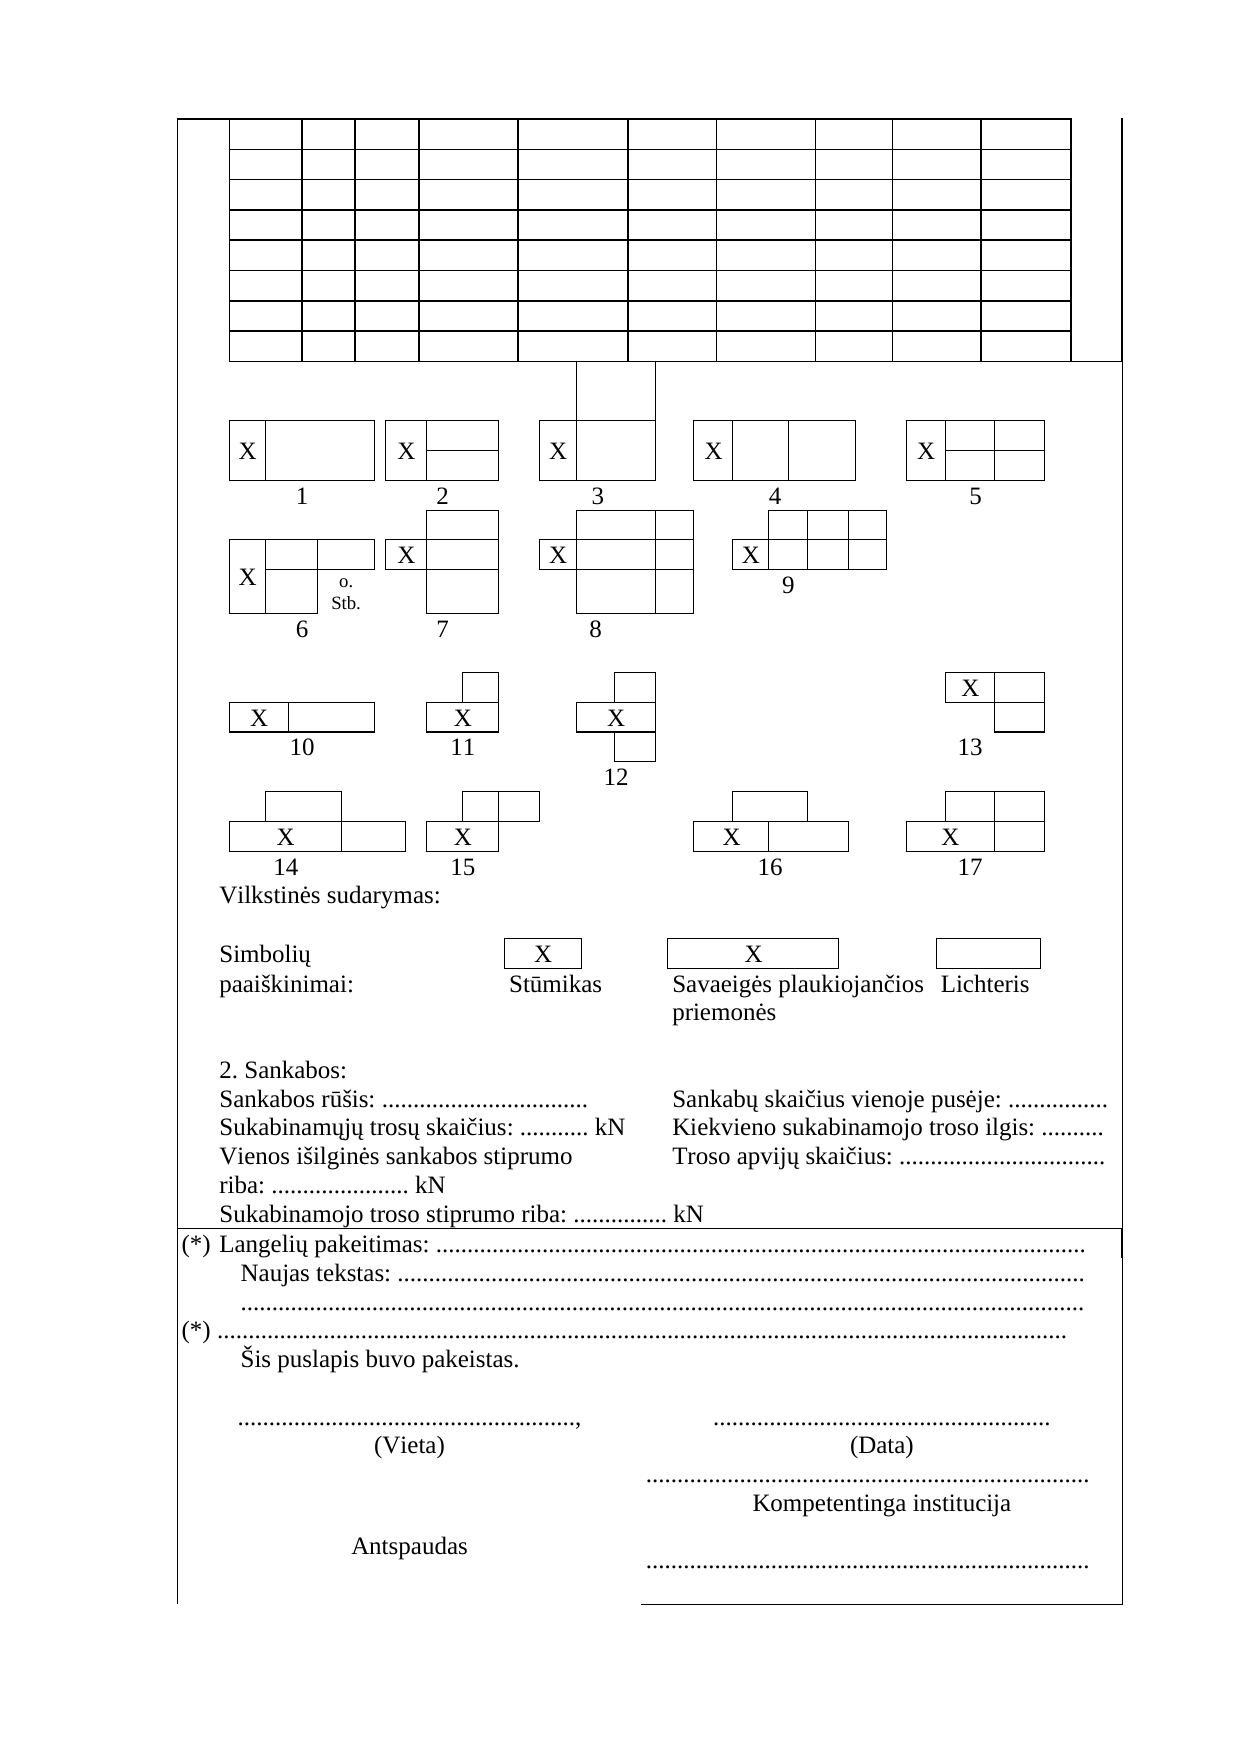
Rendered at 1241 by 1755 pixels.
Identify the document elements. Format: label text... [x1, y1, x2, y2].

table_cell [808, 791, 848, 821]
table_cell [995, 822, 1044, 851]
table_cell [807, 761, 848, 791]
table_cell [1083, 569, 1122, 613]
table_cell [694, 390, 732, 420]
table_cell [946, 613, 994, 643]
table_cell paaiškinimai: [215, 968, 505, 1026]
table_cell [178, 361, 229, 390]
table_cell 3 [540, 481, 655, 509]
table_cell [615, 733, 655, 761]
table_cell [342, 851, 426, 880]
table_cell [178, 1113, 215, 1141]
table_cell [356, 302, 418, 330]
table_cell [655, 614, 694, 643]
table_cell [995, 451, 1044, 480]
table_cell [1045, 450, 1083, 480]
table_cell [906, 852, 946, 880]
table_cell [499, 539, 539, 569]
table_cell [656, 390, 694, 420]
table_cell [906, 539, 946, 569]
table_cell [1083, 480, 1122, 509]
table_cell X [668, 939, 838, 968]
table_cell [694, 643, 732, 672]
table_cell [303, 271, 354, 300]
table_cell [1072, 300, 1121, 330]
table_cell [733, 672, 769, 702]
table_cell [426, 761, 463, 791]
table_cell [178, 672, 229, 702]
table_cell [946, 390, 994, 420]
table_cell [356, 241, 418, 270]
table_cell [303, 302, 354, 330]
table_cell [178, 613, 229, 643]
table_cell [178, 761, 229, 791]
table_cell [887, 362, 927, 390]
table_cell [178, 1141, 215, 1199]
table_cell [807, 852, 848, 880]
table_cell [374, 390, 386, 420]
table_cell [994, 643, 1045, 672]
table_cell [306, 390, 374, 420]
table_cell [427, 511, 498, 539]
table_cell [887, 539, 906, 569]
table_cell [629, 180, 716, 209]
table_cell [303, 241, 354, 270]
table_cell [839, 938, 936, 968]
table_cell [540, 731, 576, 761]
table_cell [577, 540, 655, 569]
table_cell [1045, 791, 1083, 821]
table_cell [807, 672, 848, 702]
table_cell [906, 569, 946, 613]
table_cell [499, 702, 540, 731]
table_cell [668, 1055, 1122, 1084]
table_cell [1083, 510, 1122, 539]
table_cell [426, 643, 463, 672]
table_cell [1072, 149, 1121, 179]
table_cell [656, 702, 694, 731]
table_cell 5 [906, 481, 1045, 509]
table_cell [229, 362, 265, 390]
table_cell [499, 761, 540, 791]
table_cell [848, 613, 887, 643]
table_cell [849, 540, 886, 569]
table_cell ...................................................... (Data) [641, 1402, 1122, 1459]
table_header [178, 120, 229, 361]
table_cell [656, 570, 693, 613]
table_cell [427, 421, 498, 450]
table_cell [887, 569, 906, 613]
table_cell 16 [733, 852, 807, 880]
table_cell [420, 120, 517, 148]
table_cell [717, 120, 815, 148]
table_cell [995, 421, 1044, 450]
table_cell [629, 302, 716, 330]
table_cell [994, 761, 1045, 791]
table_cell [386, 362, 426, 390]
table_cell [629, 241, 716, 270]
table_cell [982, 120, 1070, 148]
table_cell [178, 968, 215, 1026]
table_cell [426, 672, 462, 702]
table_cell [303, 150, 354, 179]
table_cell o. Stb. [318, 570, 374, 613]
table_cell [265, 761, 317, 791]
table_cell [576, 733, 614, 761]
table_cell [656, 362, 694, 390]
table_cell Langelių pakeitimas: ........................................................................................................ [215, 1229, 1121, 1258]
table_cell [769, 362, 807, 390]
table_cell X [386, 421, 426, 480]
table_cell [848, 731, 887, 761]
table_cell [463, 761, 499, 791]
table_cell [1045, 672, 1083, 702]
table_cell [519, 211, 627, 239]
table_cell [375, 420, 385, 450]
table_cell [893, 302, 980, 330]
table_cell [1083, 821, 1122, 851]
table_cell [540, 643, 576, 672]
table_cell [265, 362, 306, 390]
table_cell [906, 643, 946, 672]
table_cell [499, 731, 540, 761]
table_cell 17 [946, 852, 994, 880]
table_cell [576, 791, 614, 821]
table_cell [265, 672, 317, 702]
table_cell X [694, 822, 768, 851]
table_cell [265, 390, 306, 420]
table_cell [519, 332, 627, 361]
table_cell [540, 362, 576, 390]
table_cell X [230, 540, 265, 613]
table_cell [808, 511, 848, 539]
table_cell [577, 511, 655, 539]
table_cell [463, 390, 499, 420]
table_cell [1083, 643, 1122, 672]
table_cell [266, 540, 317, 569]
table_cell [807, 702, 848, 731]
table_cell [887, 851, 906, 880]
table_cell [519, 120, 627, 148]
table_cell [576, 821, 614, 851]
table_cell [995, 673, 1044, 702]
table_cell [733, 421, 788, 480]
table_cell [178, 539, 229, 569]
table_cell 8 [576, 614, 614, 643]
table_cell X [230, 822, 341, 851]
table_cell Stūmikas [505, 968, 668, 1026]
table_cell [816, 180, 892, 209]
table_cell [1045, 390, 1083, 420]
table_cell [229, 791, 265, 821]
table_cell [1083, 420, 1122, 450]
table_cell [856, 450, 906, 480]
table_cell [694, 731, 732, 761]
table_cell [982, 211, 1070, 239]
table_cell [887, 510, 906, 539]
table_cell [374, 510, 386, 539]
table_cell [789, 421, 855, 480]
table_cell [577, 362, 655, 420]
table_cell [342, 791, 374, 821]
table_cell Lichteris [936, 969, 1040, 1026]
table_cell [887, 731, 906, 761]
table_cell [356, 211, 418, 239]
table_cell X [907, 421, 945, 480]
table_cell [694, 702, 732, 731]
table_cell Kiekvieno sukabinamojo troso ilgis: .......... [668, 1113, 1122, 1141]
table_cell [733, 613, 769, 643]
table_cell [178, 450, 229, 480]
table_cell [717, 332, 815, 361]
table_cell [303, 332, 354, 361]
table_cell [848, 791, 887, 821]
table_cell [928, 390, 946, 420]
table_cell [615, 614, 655, 643]
table_cell [1041, 938, 1122, 968]
table_cell [540, 761, 576, 791]
table_cell [816, 211, 892, 239]
table_cell [1072, 239, 1121, 270]
table_cell [178, 1199, 215, 1227]
table_cell [540, 613, 576, 643]
table_cell [463, 673, 498, 702]
table_cell [540, 702, 576, 731]
table_cell [982, 302, 1070, 330]
table_cell [420, 302, 517, 330]
table_cell [629, 211, 716, 239]
table_cell X [230, 421, 265, 480]
table_cell [887, 480, 906, 509]
table_cell [1083, 761, 1122, 791]
table_cell [1045, 480, 1083, 509]
table_cell [733, 362, 769, 390]
table_cell [994, 733, 1045, 761]
table_cell [499, 851, 540, 880]
table_cell [769, 822, 848, 851]
table_cell [386, 390, 426, 420]
table_cell [499, 822, 540, 851]
table_cell [499, 362, 540, 390]
table_cell [229, 761, 265, 791]
table_cell [499, 569, 540, 613]
table_cell [303, 120, 354, 148]
table_cell [994, 613, 1045, 643]
table_cell [519, 241, 627, 270]
table_cell X [427, 822, 498, 851]
table_cell [178, 938, 215, 968]
table_cell [629, 332, 716, 361]
table_cell [848, 643, 887, 672]
table_cell [406, 821, 426, 851]
table_cell [946, 451, 994, 480]
table_cell Kompetentinga institucija [641, 1488, 1122, 1545]
table_cell [540, 510, 576, 539]
table_cell [641, 1344, 1122, 1402]
table_cell [1072, 270, 1121, 300]
table_cell [694, 539, 732, 569]
table_cell [178, 420, 229, 450]
table_cell [995, 703, 1044, 731]
table_cell 13 [946, 731, 994, 761]
table_cell [342, 822, 405, 851]
table_cell [982, 150, 1070, 179]
table_cell [615, 851, 655, 880]
table_cell [374, 731, 386, 761]
table_cell ......................................................, (Vieta) [178, 1402, 641, 1459]
table_cell X [694, 421, 732, 480]
table_cell [1045, 643, 1083, 672]
table_cell [374, 613, 386, 643]
table_cell [655, 643, 694, 672]
table_cell [982, 332, 1070, 361]
table_cell [769, 613, 807, 643]
table_cell Savaeigės plaukiojančios priemonės [668, 968, 936, 1026]
table_cell [499, 643, 540, 672]
table_cell Vienos išilginės sankabos stiprumo riba: ...................... kN [215, 1141, 668, 1199]
table_cell [306, 362, 374, 390]
table_cell 4 [694, 481, 855, 509]
table_cell [499, 480, 540, 509]
table_cell [1045, 420, 1083, 450]
table_cell [655, 851, 694, 880]
table_cell [733, 390, 769, 420]
table_cell [230, 150, 301, 179]
table_cell [655, 791, 694, 821]
table_cell [1045, 613, 1083, 643]
table_cell [499, 792, 539, 821]
table_cell [576, 672, 614, 702]
table_cell [420, 241, 517, 270]
table_cell [887, 672, 906, 702]
table_cell [386, 791, 426, 821]
table_cell [717, 150, 815, 179]
table_cell [386, 672, 426, 702]
table_cell ....................................................................... [641, 1459, 1122, 1488]
table_cell [807, 570, 848, 613]
table_cell [1045, 851, 1083, 880]
table_cell Sankabų skaičius vienoje pusėje: ................ [668, 1084, 1122, 1112]
table_cell [577, 421, 655, 480]
table_cell [946, 792, 994, 821]
table_cell [178, 791, 229, 821]
table_cell [994, 569, 1045, 613]
table_cell [656, 450, 693, 480]
table_cell [816, 302, 892, 330]
table_cell [994, 852, 1045, 880]
table_cell [994, 362, 1045, 390]
table_cell [1083, 672, 1122, 702]
table_cell [641, 1574, 1122, 1604]
table_cell [769, 511, 807, 539]
table_cell [230, 211, 301, 239]
table_cell [374, 480, 386, 509]
table_cell [229, 672, 265, 702]
table_cell [318, 761, 374, 791]
table_cell [893, 120, 980, 148]
table_cell [848, 761, 887, 791]
table_cell [178, 643, 229, 672]
table_cell [807, 390, 848, 420]
table_cell [178, 390, 229, 420]
table_cell [318, 540, 374, 569]
table_cell [1072, 118, 1121, 148]
table_cell [694, 569, 732, 613]
table_cell [374, 672, 386, 702]
table_cell [1045, 510, 1083, 539]
table_cell [615, 673, 655, 702]
table_cell X [386, 540, 426, 569]
table_cell [848, 362, 887, 390]
table_cell [849, 821, 887, 851]
table_cell [946, 643, 994, 672]
table_cell X [505, 939, 581, 968]
table_cell [420, 271, 517, 300]
table_cell [463, 643, 499, 672]
table_cell [375, 702, 386, 731]
table_cell [994, 539, 1045, 569]
table_cell Šis puslapis buvo pakeistas. [178, 1344, 641, 1402]
table_cell [1045, 731, 1083, 761]
table_cell [893, 211, 980, 239]
table_cell [303, 211, 354, 239]
table_cell [386, 510, 426, 539]
table_cell [356, 180, 418, 209]
table_cell [230, 180, 301, 209]
table_cell [946, 761, 994, 791]
table_cell 1 [229, 481, 374, 509]
table_cell [629, 271, 716, 300]
table_cell [374, 362, 386, 390]
table_cell [230, 120, 301, 148]
table_cell [356, 150, 418, 179]
table_cell [769, 761, 807, 791]
table_cell [816, 150, 892, 179]
table_cell [178, 1055, 215, 1084]
table_cell [1083, 731, 1122, 761]
table_cell [519, 271, 627, 300]
table_cell [733, 792, 807, 821]
table_cell [808, 540, 848, 569]
table_cell [848, 570, 887, 613]
table_cell [816, 120, 892, 148]
table_cell [655, 761, 694, 791]
table_cell 7 [386, 613, 499, 643]
table_cell [426, 791, 462, 821]
table_cell X [540, 421, 576, 480]
table_cell [615, 821, 655, 851]
table_cell [656, 511, 693, 539]
table_cell [656, 420, 693, 450]
table_cell [893, 241, 980, 270]
table_cell [375, 539, 385, 569]
table_cell [982, 180, 1070, 209]
table_cell [499, 510, 540, 539]
table_cell Antspaudas [178, 1488, 641, 1604]
table_cell [229, 390, 265, 420]
table_cell [694, 672, 732, 702]
table_cell [855, 480, 887, 509]
table_cell [769, 540, 807, 569]
table_cell [807, 643, 848, 672]
table_cell [848, 390, 887, 420]
table_cell [582, 938, 667, 968]
table_cell [906, 761, 946, 791]
table_cell [1045, 569, 1083, 613]
table_cell [266, 570, 317, 613]
table_cell [629, 150, 716, 179]
table_cell X [427, 703, 498, 731]
table_cell [540, 390, 576, 420]
table_cell [733, 702, 769, 731]
table_cell [1072, 209, 1121, 239]
table_cell [656, 672, 694, 702]
table_cell [540, 821, 576, 851]
table_cell [1083, 362, 1122, 390]
table_cell [499, 420, 539, 450]
table_cell [694, 852, 732, 880]
table_cell [303, 180, 354, 209]
table_cell [906, 731, 946, 761]
table_cell 6 [229, 613, 374, 643]
table_cell [178, 1026, 1122, 1055]
table_cell [906, 791, 945, 821]
table_cell [816, 241, 892, 270]
table_cell [733, 643, 769, 672]
table_cell [816, 332, 892, 361]
table_cell 14 [229, 852, 342, 880]
table_cell [1045, 362, 1083, 390]
table_cell 2 [386, 481, 499, 509]
table_cell [1045, 761, 1083, 791]
table_cell X [946, 673, 994, 702]
table_cell [946, 421, 994, 450]
table_cell [893, 180, 980, 209]
table_cell [717, 241, 815, 270]
table_cell [733, 570, 769, 613]
table_cell [463, 792, 498, 821]
table_cell [265, 643, 317, 672]
table_cell 11 [426, 733, 499, 761]
table_cell [499, 672, 540, 702]
table_cell [982, 271, 1070, 300]
table_cell [540, 570, 576, 613]
table_cell [887, 821, 906, 851]
table_cell Simbolių [215, 938, 504, 968]
table_cell [576, 643, 614, 672]
table_cell [1040, 968, 1122, 1026]
table_cell [427, 451, 498, 480]
table_cell [386, 702, 426, 731]
table_cell [356, 271, 418, 300]
table_cell [576, 851, 614, 880]
table_cell [420, 150, 517, 179]
table_cell 12 [576, 761, 655, 791]
table_cell X [733, 540, 768, 569]
table_cell [807, 613, 848, 643]
table_cell [178, 1084, 215, 1112]
table_cell [946, 362, 994, 390]
table_cell [893, 271, 980, 300]
table_cell [420, 332, 517, 361]
table_cell (*) [178, 1229, 215, 1258]
table_cell [906, 510, 946, 539]
table_cell [733, 761, 769, 791]
table_cell 9 [769, 570, 807, 613]
table_cell 10 [229, 733, 374, 761]
table_cell [178, 480, 229, 509]
table_cell [427, 570, 498, 613]
table_cell [937, 939, 1040, 968]
table_cell [230, 302, 301, 330]
table_cell [230, 271, 301, 300]
table_cell Sukabinamųjų trosų skaičius: ........... kN [215, 1113, 668, 1141]
table_cell X [577, 703, 655, 731]
table_cell [848, 851, 887, 880]
table_cell [1072, 179, 1121, 209]
table_cell X [540, 540, 576, 569]
table_cell [386, 643, 426, 672]
table_cell [994, 510, 1045, 539]
table_cell Sankabos rūšis: ................................. [215, 1084, 668, 1112]
table_cell [266, 792, 341, 821]
table_cell [946, 510, 994, 539]
table_cell [178, 510, 229, 539]
table_cell [577, 570, 655, 613]
table_cell [769, 643, 807, 672]
table_cell [694, 791, 732, 821]
table_cell Vilkstinės sudarymas: [215, 880, 1122, 938]
table_cell [694, 362, 732, 390]
table_cell [1083, 851, 1122, 880]
table_cell [887, 613, 906, 643]
table_cell [887, 702, 906, 731]
table_cell [386, 731, 426, 761]
table_cell [887, 761, 906, 791]
table_cell [499, 450, 539, 480]
table_cell [318, 510, 374, 539]
table_cell [807, 731, 848, 761]
table_cell 15 [426, 852, 499, 880]
table_cell Troso apvijų skaičius: ................................. [668, 1141, 1122, 1199]
table_cell [816, 271, 892, 300]
table_cell [178, 731, 229, 761]
table_cell [178, 702, 229, 731]
table_cell [426, 362, 463, 390]
table_cell [856, 420, 906, 450]
table_cell [375, 450, 385, 480]
table_cell [982, 241, 1070, 270]
table_cell [655, 480, 694, 509]
table_cell [1045, 539, 1083, 569]
table_cell [946, 703, 994, 731]
table_cell X [230, 703, 288, 731]
table_cell [318, 643, 374, 672]
table_cell [540, 851, 576, 880]
table_cell [463, 362, 499, 390]
table_cell Naujas tekstas: .............................................................................................................. ....................................................................................................................................... [178, 1258, 1122, 1315]
table_cell [893, 332, 980, 361]
table_cell [519, 302, 627, 330]
table_cell [1083, 791, 1122, 821]
table_cell [374, 761, 386, 791]
table_cell [266, 421, 374, 480]
table_cell [656, 731, 694, 761]
table_cell [906, 672, 945, 702]
table_cell [769, 731, 807, 761]
table_cell [1083, 702, 1122, 731]
table_cell [893, 150, 980, 179]
table_cell [717, 271, 815, 300]
table_cell [178, 851, 229, 880]
table_cell [519, 150, 627, 179]
table_cell [848, 672, 887, 702]
table_cell [769, 672, 807, 702]
table_cell [994, 390, 1045, 420]
table_cell [178, 1459, 641, 1488]
table_cell [540, 672, 576, 702]
table_cell [694, 761, 732, 791]
table_cell [848, 702, 887, 731]
table_cell [1083, 390, 1122, 420]
table_cell [906, 702, 946, 731]
table_cell [1083, 450, 1122, 480]
table_cell [615, 643, 655, 672]
table_cell [289, 703, 374, 731]
table_cell [1072, 330, 1121, 361]
table_cell [887, 643, 906, 672]
table_cell [356, 332, 418, 361]
table_cell [229, 643, 265, 672]
table_cell [946, 569, 994, 613]
table_cell (*) ........................................................................................................................................ [178, 1315, 1122, 1344]
table_cell [374, 791, 386, 821]
table_cell [374, 643, 386, 672]
table_cell [229, 510, 265, 539]
table_cell [519, 180, 627, 209]
table_cell [655, 821, 693, 851]
table_cell X [907, 822, 994, 851]
table_cell [1083, 539, 1122, 569]
table_cell [420, 211, 517, 239]
table_cell [807, 362, 848, 390]
table_cell [694, 510, 732, 539]
table_cell [694, 613, 732, 643]
table_cell [178, 569, 229, 613]
table_cell 2. Sankabos: [215, 1055, 668, 1084]
table_cell [356, 120, 418, 148]
table_cell [733, 731, 769, 761]
table_cell [1083, 613, 1122, 643]
table_cell [265, 510, 317, 539]
table_cell [386, 570, 426, 613]
table_cell Sukabinamojo troso stiprumo riba: ............... kN [215, 1199, 1122, 1227]
table_cell [906, 613, 946, 643]
table_cell [769, 390, 807, 420]
table_cell [426, 390, 463, 420]
table_cell [717, 302, 815, 330]
table_cell [540, 791, 576, 821]
table_cell [995, 792, 1044, 821]
table_cell [656, 540, 693, 569]
table_cell [374, 569, 386, 613]
table_cell [717, 211, 815, 239]
table_cell [178, 880, 215, 938]
table_cell ....................................................................... [641, 1545, 1122, 1574]
table_cell [499, 390, 540, 420]
table_cell [629, 120, 716, 148]
table_cell [887, 390, 927, 420]
table_cell [1045, 821, 1083, 851]
table_cell [386, 761, 426, 791]
table_cell [887, 791, 906, 821]
table_cell [946, 539, 994, 569]
table_cell [928, 362, 946, 390]
table_cell [427, 540, 498, 569]
table_cell [717, 180, 815, 209]
table_cell [318, 672, 374, 702]
table_cell [769, 702, 807, 731]
table_cell [499, 613, 540, 643]
table_cell [178, 821, 229, 851]
table_cell [733, 510, 768, 539]
table_cell [230, 332, 301, 361]
table_cell [615, 791, 655, 821]
table_cell [1045, 702, 1083, 731]
table_cell [230, 241, 301, 270]
table_cell [849, 511, 886, 539]
table_cell [420, 180, 517, 209]
